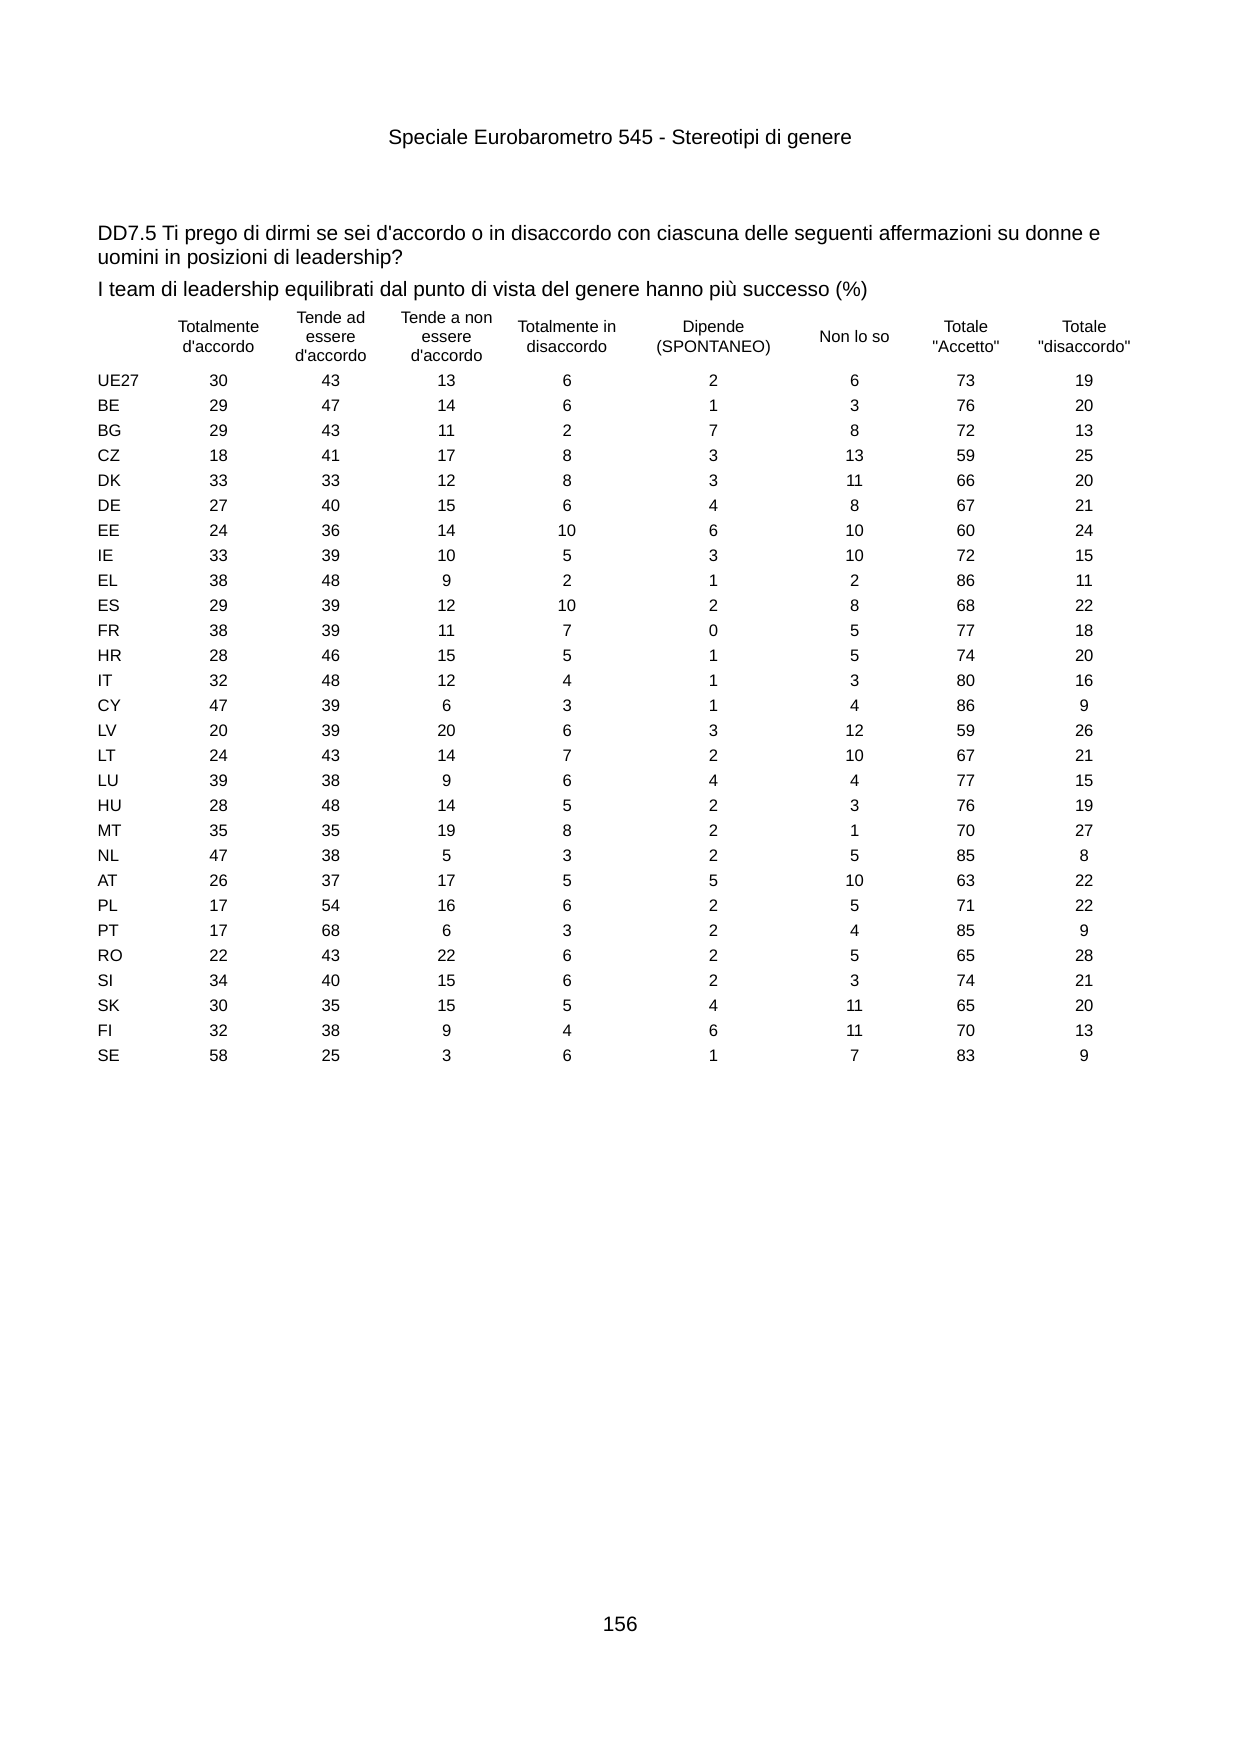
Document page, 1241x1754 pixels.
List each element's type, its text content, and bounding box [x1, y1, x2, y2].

table_cell 12 [386, 668, 507, 693]
table_cell 3 [627, 718, 800, 743]
table_cell 35 [162, 818, 275, 843]
table_cell IE [95, 543, 162, 568]
table_cell 1 [627, 693, 800, 718]
table_cell 43 [275, 418, 386, 443]
table_cell 2 [800, 568, 909, 593]
table_cell 74 [909, 643, 1022, 668]
table_cell Non lo so [800, 305, 909, 368]
table_cell 36 [275, 518, 386, 543]
table_cell 11 [386, 618, 507, 643]
table_cell 72 [909, 418, 1022, 443]
table_cell 38 [275, 843, 386, 868]
table_cell 22 [162, 943, 275, 968]
table_cell 15 [386, 643, 507, 668]
table_cell BG [95, 418, 162, 443]
table_cell 18 [1022, 618, 1146, 643]
table_cell 32 [162, 1018, 275, 1043]
table_cell 39 [275, 718, 386, 743]
table_cell 39 [275, 618, 386, 643]
table_cell 0 [627, 618, 800, 643]
table_cell 48 [275, 793, 386, 818]
table_cell CY [95, 693, 162, 718]
table_cell 13 [800, 443, 909, 468]
table_cell 2 [627, 918, 800, 943]
table_cell 15 [386, 493, 507, 518]
table_cell 38 [162, 618, 275, 643]
table_cell 2 [507, 568, 627, 593]
table_cell FI [95, 1018, 162, 1043]
table_cell 20 [1022, 468, 1146, 493]
table_cell 14 [386, 793, 507, 818]
table_cell 13 [386, 368, 507, 393]
table_cell AT [95, 868, 162, 893]
table_cell CZ [95, 443, 162, 468]
table_cell 7 [800, 1043, 909, 1068]
table_cell 11 [386, 418, 507, 443]
table_cell 8 [800, 418, 909, 443]
table_cell LT [95, 743, 162, 768]
table_cell EE [95, 518, 162, 543]
table_cell 6 [507, 768, 627, 793]
table_cell 10 [386, 543, 507, 568]
table_cell 30 [162, 368, 275, 393]
table_cell 60 [909, 518, 1022, 543]
table_cell 28 [162, 793, 275, 818]
table_cell 29 [162, 418, 275, 443]
table_cell 67 [909, 743, 1022, 768]
table_cell 68 [275, 918, 386, 943]
table_cell 24 [1022, 518, 1146, 543]
table_cell 14 [386, 518, 507, 543]
table_cell 2 [627, 943, 800, 968]
table_cell 6 [507, 968, 627, 993]
table_cell 5 [507, 993, 627, 1018]
table_cell 35 [275, 993, 386, 1018]
table_cell 4 [800, 918, 909, 943]
table_cell 5 [386, 843, 507, 868]
table_cell 18 [162, 443, 275, 468]
table_cell 70 [909, 1018, 1022, 1043]
table_cell PL [95, 893, 162, 918]
table_cell 4 [627, 768, 800, 793]
table_cell 10 [800, 543, 909, 568]
table_cell 6 [507, 943, 627, 968]
table_cell 1 [627, 1043, 800, 1068]
table_cell 65 [909, 943, 1022, 968]
table_cell 15 [386, 993, 507, 1018]
table_cell 26 [162, 868, 275, 893]
table_cell 2 [627, 368, 800, 393]
table_cell 4 [507, 668, 627, 693]
table_cell 72 [909, 543, 1022, 568]
table_cell 2 [627, 843, 800, 868]
table_cell 83 [909, 1043, 1022, 1068]
table_cell 10 [800, 868, 909, 893]
table_cell 6 [386, 918, 507, 943]
table_cell 6 [507, 718, 627, 743]
table_cell 47 [275, 393, 386, 418]
table_cell 85 [909, 843, 1022, 868]
table_cell 29 [162, 593, 275, 618]
table_cell 5 [800, 618, 909, 643]
table_cell 5 [800, 643, 909, 668]
table_cell 5 [800, 893, 909, 918]
table_cell 74 [909, 968, 1022, 993]
table_cell 5 [507, 643, 627, 668]
table_cell 29 [162, 393, 275, 418]
table_cell 20 [386, 718, 507, 743]
table_cell 1 [627, 643, 800, 668]
table_cell Totalmente in disaccordo [507, 305, 627, 368]
table_cell 6 [507, 368, 627, 393]
table_cell 5 [800, 943, 909, 968]
table_cell 80 [909, 668, 1022, 693]
table_header DD7.5 Ti prego di dirmi se sei d'accordo o in disaccordo con ciascuna delle seguenti affermazioni su donne e uomini in posizioni di leadership? [95, 217, 1146, 272]
table_cell 17 [386, 443, 507, 468]
table_cell 1 [627, 668, 800, 693]
table_cell 6 [386, 693, 507, 718]
table_cell SE [95, 1043, 162, 1068]
table_cell 41 [275, 443, 386, 468]
table_cell 8 [507, 818, 627, 843]
table_cell 20 [1022, 993, 1146, 1018]
table_cell 6 [507, 1043, 627, 1068]
table_cell 10 [507, 518, 627, 543]
table_cell 14 [386, 393, 507, 418]
table_cell 34 [162, 968, 275, 993]
table_cell 16 [386, 893, 507, 918]
table_cell 8 [507, 468, 627, 493]
table_cell 4 [507, 1018, 627, 1043]
table_cell 39 [275, 593, 386, 618]
table_cell I team di leadership equilibrati dal punto di vista del genere hanno più successo (%) [95, 273, 1146, 305]
table_cell 3 [800, 668, 909, 693]
table_cell ES [95, 593, 162, 618]
table_cell 10 [507, 593, 627, 618]
table_cell MT [95, 818, 162, 843]
table_cell 2 [627, 968, 800, 993]
table_cell DK [95, 468, 162, 493]
table_cell 11 [800, 468, 909, 493]
table_cell 5 [627, 868, 800, 893]
table_cell Dipende (SPONTANEO) [627, 305, 800, 368]
table_cell 6 [507, 493, 627, 518]
table_cell Tende a non essere d'accordo [386, 305, 507, 368]
table_cell 4 [627, 493, 800, 518]
table_cell 26 [1022, 718, 1146, 743]
table_cell NL [95, 843, 162, 868]
table_cell 9 [386, 768, 507, 793]
table_cell 16 [1022, 668, 1146, 693]
table_cell 76 [909, 793, 1022, 818]
table_cell 3 [800, 793, 909, 818]
table_cell 70 [909, 818, 1022, 843]
table_cell 2 [627, 818, 800, 843]
table_cell 10 [800, 743, 909, 768]
table_cell 21 [1022, 968, 1146, 993]
table_cell 47 [162, 843, 275, 868]
table_cell 38 [275, 768, 386, 793]
table_cell 2 [627, 793, 800, 818]
table_cell FR [95, 618, 162, 643]
table_cell 9 [1022, 693, 1146, 718]
table_cell 19 [1022, 793, 1146, 818]
table_cell 3 [507, 918, 627, 943]
table_cell 7 [507, 618, 627, 643]
table_cell 59 [909, 443, 1022, 468]
table_cell 63 [909, 868, 1022, 893]
table_cell 20 [162, 718, 275, 743]
table_cell IT [95, 668, 162, 693]
table_cell 17 [162, 893, 275, 918]
table_cell BE [95, 393, 162, 418]
table_cell 2 [627, 593, 800, 618]
table_cell 33 [162, 468, 275, 493]
table_cell 68 [909, 593, 1022, 618]
table_cell 30 [162, 993, 275, 1018]
table_cell 4 [800, 768, 909, 793]
table_cell 86 [909, 568, 1022, 593]
table_cell 5 [507, 793, 627, 818]
table_cell 12 [386, 593, 507, 618]
table_cell 37 [275, 868, 386, 893]
table_cell 13 [1022, 418, 1146, 443]
table_cell 39 [162, 768, 275, 793]
table_cell 66 [909, 468, 1022, 493]
table_cell LV [95, 718, 162, 743]
table_cell 3 [800, 968, 909, 993]
table_cell 17 [162, 918, 275, 943]
table_cell 1 [800, 818, 909, 843]
table_cell 5 [507, 543, 627, 568]
table_cell 11 [800, 1018, 909, 1043]
table_cell 39 [275, 693, 386, 718]
table_cell Totale "disaccordo" [1022, 305, 1146, 368]
table_cell PT [95, 918, 162, 943]
table_cell 20 [1022, 643, 1146, 668]
table_cell Tende ad essere d'accordo [275, 305, 386, 368]
table_cell 21 [1022, 743, 1146, 768]
table_cell 9 [386, 1018, 507, 1043]
table_cell 22 [386, 943, 507, 968]
table_cell 43 [275, 743, 386, 768]
table_cell 28 [1022, 943, 1146, 968]
table_cell 11 [1022, 568, 1146, 593]
table_cell SI [95, 968, 162, 993]
table_cell 20 [1022, 393, 1146, 418]
table_cell 22 [1022, 593, 1146, 618]
table_cell 6 [627, 518, 800, 543]
table_cell 9 [1022, 1043, 1146, 1068]
table_cell 43 [275, 943, 386, 968]
table_cell 73 [909, 368, 1022, 393]
table_cell 3 [627, 543, 800, 568]
table_cell 4 [800, 693, 909, 718]
table_cell 22 [1022, 893, 1146, 918]
table_cell 85 [909, 918, 1022, 943]
table_cell RO [95, 943, 162, 968]
table_cell 1 [627, 568, 800, 593]
table_cell 13 [1022, 1018, 1146, 1043]
table_cell 77 [909, 768, 1022, 793]
table_cell 86 [909, 693, 1022, 718]
table_cell 27 [1022, 818, 1146, 843]
table_cell HR [95, 643, 162, 668]
table_cell 38 [275, 1018, 386, 1043]
table_cell 6 [627, 1018, 800, 1043]
table_cell 39 [275, 543, 386, 568]
table_cell 6 [507, 393, 627, 418]
table_cell LU [95, 768, 162, 793]
table_cell 6 [507, 893, 627, 918]
table_cell DE [95, 493, 162, 518]
table_cell 25 [275, 1043, 386, 1068]
table_cell 19 [386, 818, 507, 843]
table_cell 3 [800, 393, 909, 418]
table_cell 47 [162, 693, 275, 718]
table_cell Totalmente d'accordo [162, 305, 275, 368]
table_cell 8 [1022, 843, 1146, 868]
table_cell 5 [507, 868, 627, 893]
table_cell 7 [627, 418, 800, 443]
table_cell 15 [1022, 543, 1146, 568]
table_cell 8 [507, 443, 627, 468]
table_cell 11 [800, 993, 909, 1018]
table_cell 5 [800, 843, 909, 868]
table_cell 40 [275, 493, 386, 518]
table_cell 65 [909, 993, 1022, 1018]
table_cell 33 [275, 468, 386, 493]
table_cell HU [95, 793, 162, 818]
table_cell 1 [627, 393, 800, 418]
table_cell 4 [627, 993, 800, 1018]
table_cell 3 [507, 693, 627, 718]
table_cell 32 [162, 668, 275, 693]
table_cell 43 [275, 368, 386, 393]
table_cell 22 [1022, 868, 1146, 893]
table_cell UE27 [95, 368, 162, 393]
table_cell 14 [386, 743, 507, 768]
table_cell 76 [909, 393, 1022, 418]
table_cell SK [95, 993, 162, 1018]
table_cell Totale "Accetto" [909, 305, 1022, 368]
table_cell 12 [386, 468, 507, 493]
table_cell 54 [275, 893, 386, 918]
table_cell 46 [275, 643, 386, 668]
table_cell 9 [1022, 918, 1146, 943]
table_cell 33 [162, 543, 275, 568]
table_cell 3 [627, 443, 800, 468]
table_cell 67 [909, 493, 1022, 518]
table_cell 48 [275, 568, 386, 593]
table_cell 2 [507, 418, 627, 443]
table_cell 21 [1022, 493, 1146, 518]
table_cell 3 [507, 843, 627, 868]
table_cell 7 [507, 743, 627, 768]
table_cell 15 [1022, 768, 1146, 793]
table_cell 38 [162, 568, 275, 593]
table_cell 9 [386, 568, 507, 593]
table_cell 2 [627, 743, 800, 768]
table_cell 2 [627, 893, 800, 918]
table_cell 12 [800, 718, 909, 743]
table_cell 24 [162, 743, 275, 768]
table_cell 40 [275, 968, 386, 993]
table_cell 59 [909, 718, 1022, 743]
table_cell 28 [162, 643, 275, 668]
table_cell 48 [275, 668, 386, 693]
table_cell 25 [1022, 443, 1146, 468]
table_cell 24 [162, 518, 275, 543]
table_cell 3 [386, 1043, 507, 1068]
table_cell 15 [386, 968, 507, 993]
table_cell 27 [162, 493, 275, 518]
table_cell 3 [627, 468, 800, 493]
table_cell 6 [800, 368, 909, 393]
table_cell EL [95, 568, 162, 593]
table_cell 8 [800, 493, 909, 518]
table_cell 8 [800, 593, 909, 618]
table_cell 19 [1022, 368, 1146, 393]
table_cell 58 [162, 1043, 275, 1068]
table_cell 35 [275, 818, 386, 843]
table_cell 77 [909, 618, 1022, 643]
table_cell 17 [386, 868, 507, 893]
table_cell [95, 305, 162, 368]
table_cell 10 [800, 518, 909, 543]
table_cell 71 [909, 893, 1022, 918]
